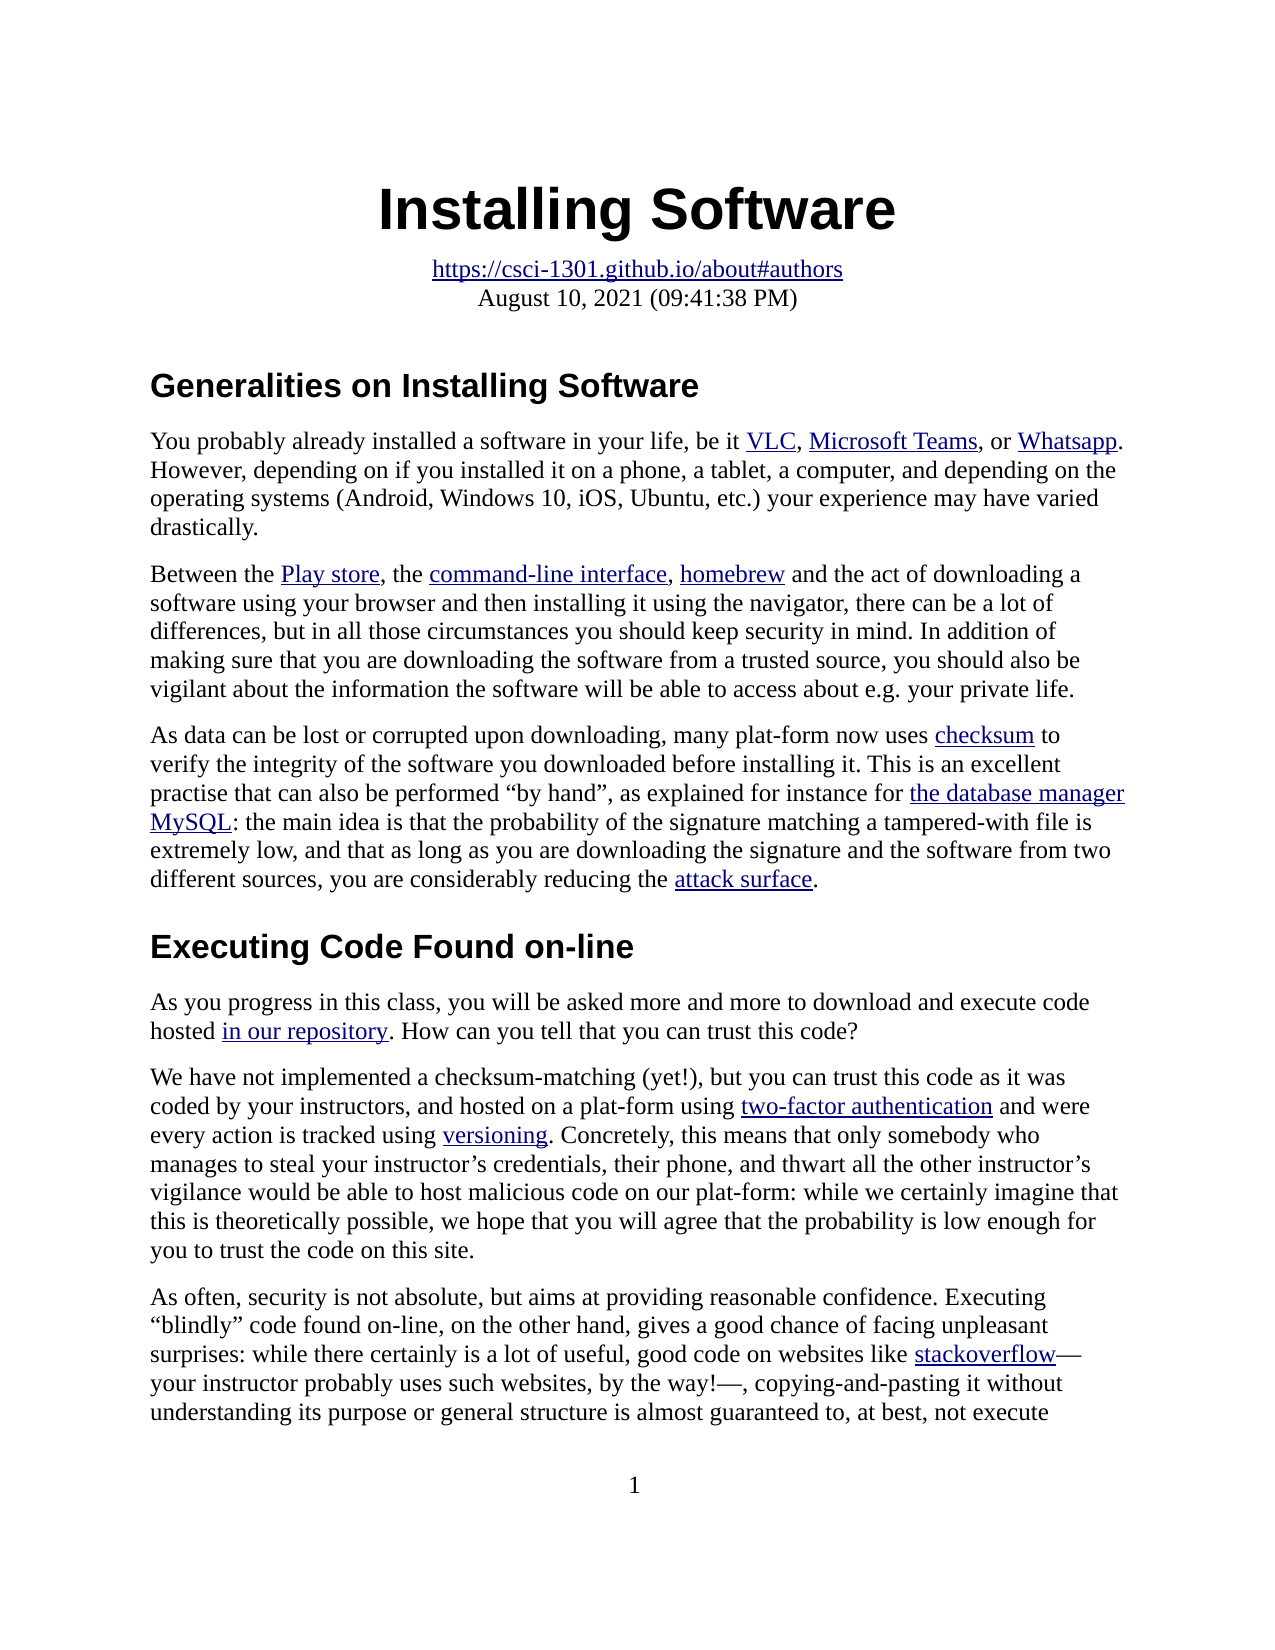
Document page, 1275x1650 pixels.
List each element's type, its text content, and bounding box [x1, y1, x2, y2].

text We have not implemented a checksum-matching (yet!), but you can trust this code as it was coded by your instructors, and hosted on a plat-form using two-factor authentication and were every action is tracked using versioning. Concretely, this means that only somebody who manages to steal your instructor’s credentials, their phone, and thwart all the other instructor’s vigilance would be able to host malicious code on our plat-form: while we certainly imagine that this is theoretically possible, we hope that you will agree that the probability is low enough for you to trust the code on this site. [150, 1062, 1125, 1264]
subtitle Executing Code Found on-line [150, 927, 1125, 966]
text As data can be lost or corrupted upon downloading, many plat-form now uses checksum to verify the integrity of the software you downloaded before installing it. This is an excellent practise that can also be performed “by hand”, as explained for instance for the database manager MySQL: the main idea is that the probability of the signature matching a tampered-with file is extremely low, and that as long as you are downloading the signature and the software from two different sources, you are considerably reducing the attack surface. [150, 721, 1125, 893]
text As you progress in this class, you will be asked more and more to download and execute code hosted in our repository. How can you tell that you can trust this code? [150, 987, 1125, 1044]
title Installing Software [150, 175, 1125, 242]
text Between the Play store, the command-line interface, homebrew and the act of downloading a software using your browser and then installing it using the navigator, there can be a lot of differences, but in all those circumstances you should keep security in mind. In addition of making sure that you are downloading the software from a trusted source, you should also be vigilant about the information the software will be able to access about e.g. your private life. [150, 559, 1125, 703]
text https://csci-1301.github.io/about#authors [150, 254, 1125, 283]
subtitle Generalities on Installing Software [150, 366, 1125, 404]
text You probably already installed a software in your life, be it VLC, Microsoft Teams, or Whatsapp. However, depending on if you installed it on a phone, a tablet, a computer, and depending on the operating systems (Android, Windows 10, iOS, Ubuntu, etc.) your experience may have varied drastically. [150, 426, 1125, 541]
text As often, security is not absolute, but aims at providing reasonable confidence. Executing “blindly” code found on-line, on the other hand, gives a good chance of facing unpleasant surprises: while there certainly is a lot of useful, good code on websites like stackoverflow—your instructor probably uses such websites, by the way!—, copying-and-pasting it without understanding its purpose or general structure is almost guaranteed to, at best, not execute [150, 1282, 1125, 1425]
text August 10, 2021 (09:41:38 PM) [150, 283, 1125, 312]
